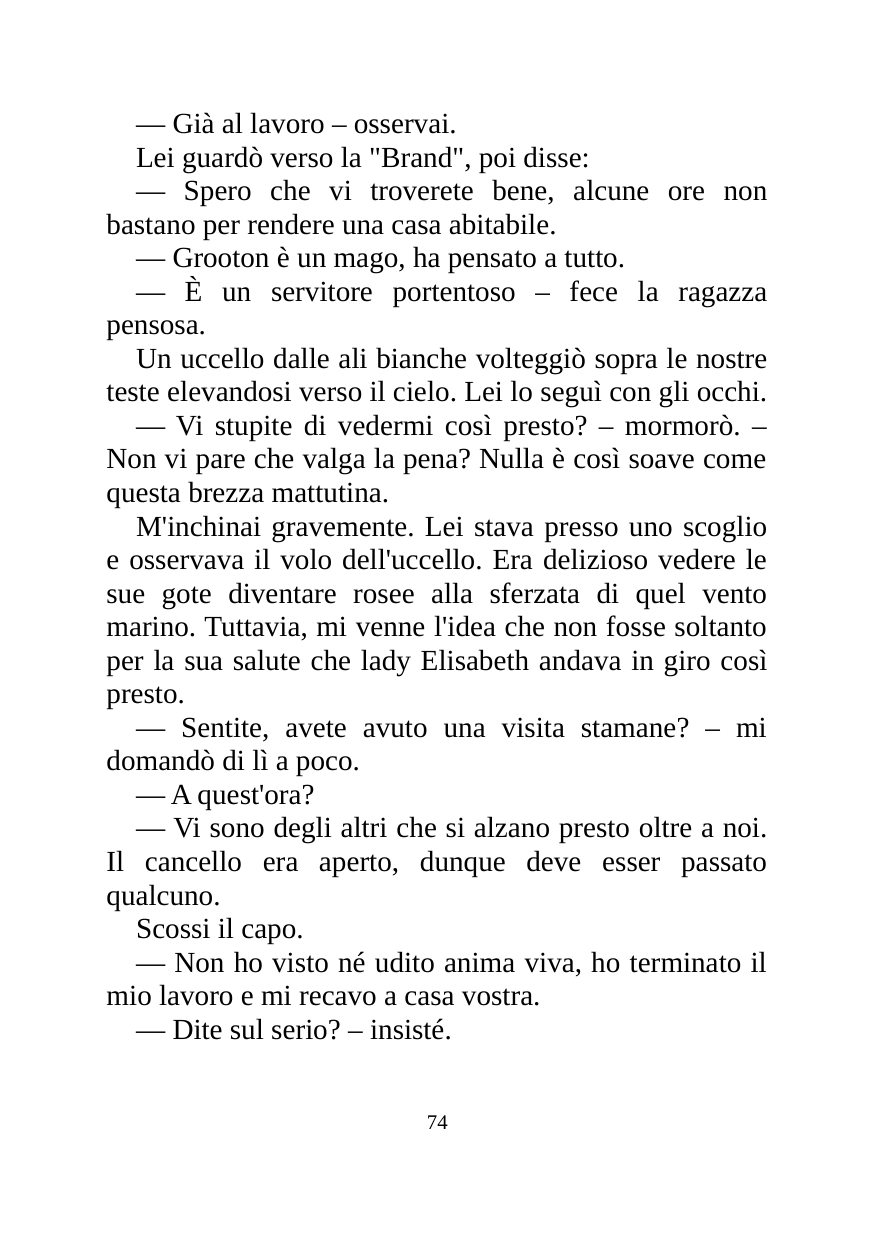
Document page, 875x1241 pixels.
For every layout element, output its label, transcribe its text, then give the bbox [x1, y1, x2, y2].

text Un uccello dalle ali bianche volteggiò sopra le nostre teste elevandosi verso il cielo. Lei lo seguì con gli occhi. [106, 341, 768, 408]
text — Già al lavoro – osservai. [106, 106, 768, 140]
text Scossi il capo. [106, 911, 768, 945]
text Lei guardò verso la "Brand", poi disse: [106, 140, 768, 173]
text — Non ho visto né udito anima viva, ho terminato il mio lavoro e mi recavo a casa vostra. [106, 945, 768, 1012]
text — Spero che vi troverete bene, alcune ore non bastano per rendere una casa abitabile. [106, 173, 768, 240]
text — È un servitore portentoso – fece la ragazza pensosa. [106, 274, 768, 341]
text — Sentite, avete avuto una visita stamane? – mi domandò di lì a poco. [106, 710, 768, 777]
text — Vi stupite di vedermi così presto? – mormorò. – Non vi pare che valga la pena? Nulla è così soave come questa brezza mattutina. [106, 408, 768, 509]
text — Dite sul serio? – insisté. [106, 1012, 768, 1045]
text — Vi sono degli altri che si alzano presto oltre a noi. Il cancello era aperto, dunque deve esser passato qualcuno. [106, 811, 768, 911]
text — Grooton è un mago, ha pensato a tutto. [106, 240, 768, 274]
text — A quest'ora? [106, 777, 768, 811]
text M'inchinai gravemente. Lei stava presso uno scoglio e osservava il volo dell'uccello. Era delizioso vedere le sue gote diventare rosee alla sferzata di quel vento marino. Tuttavia, mi venne l'idea che non fosse soltanto per la sua salute che lady Elisabeth andava in giro così presto. [106, 509, 768, 710]
